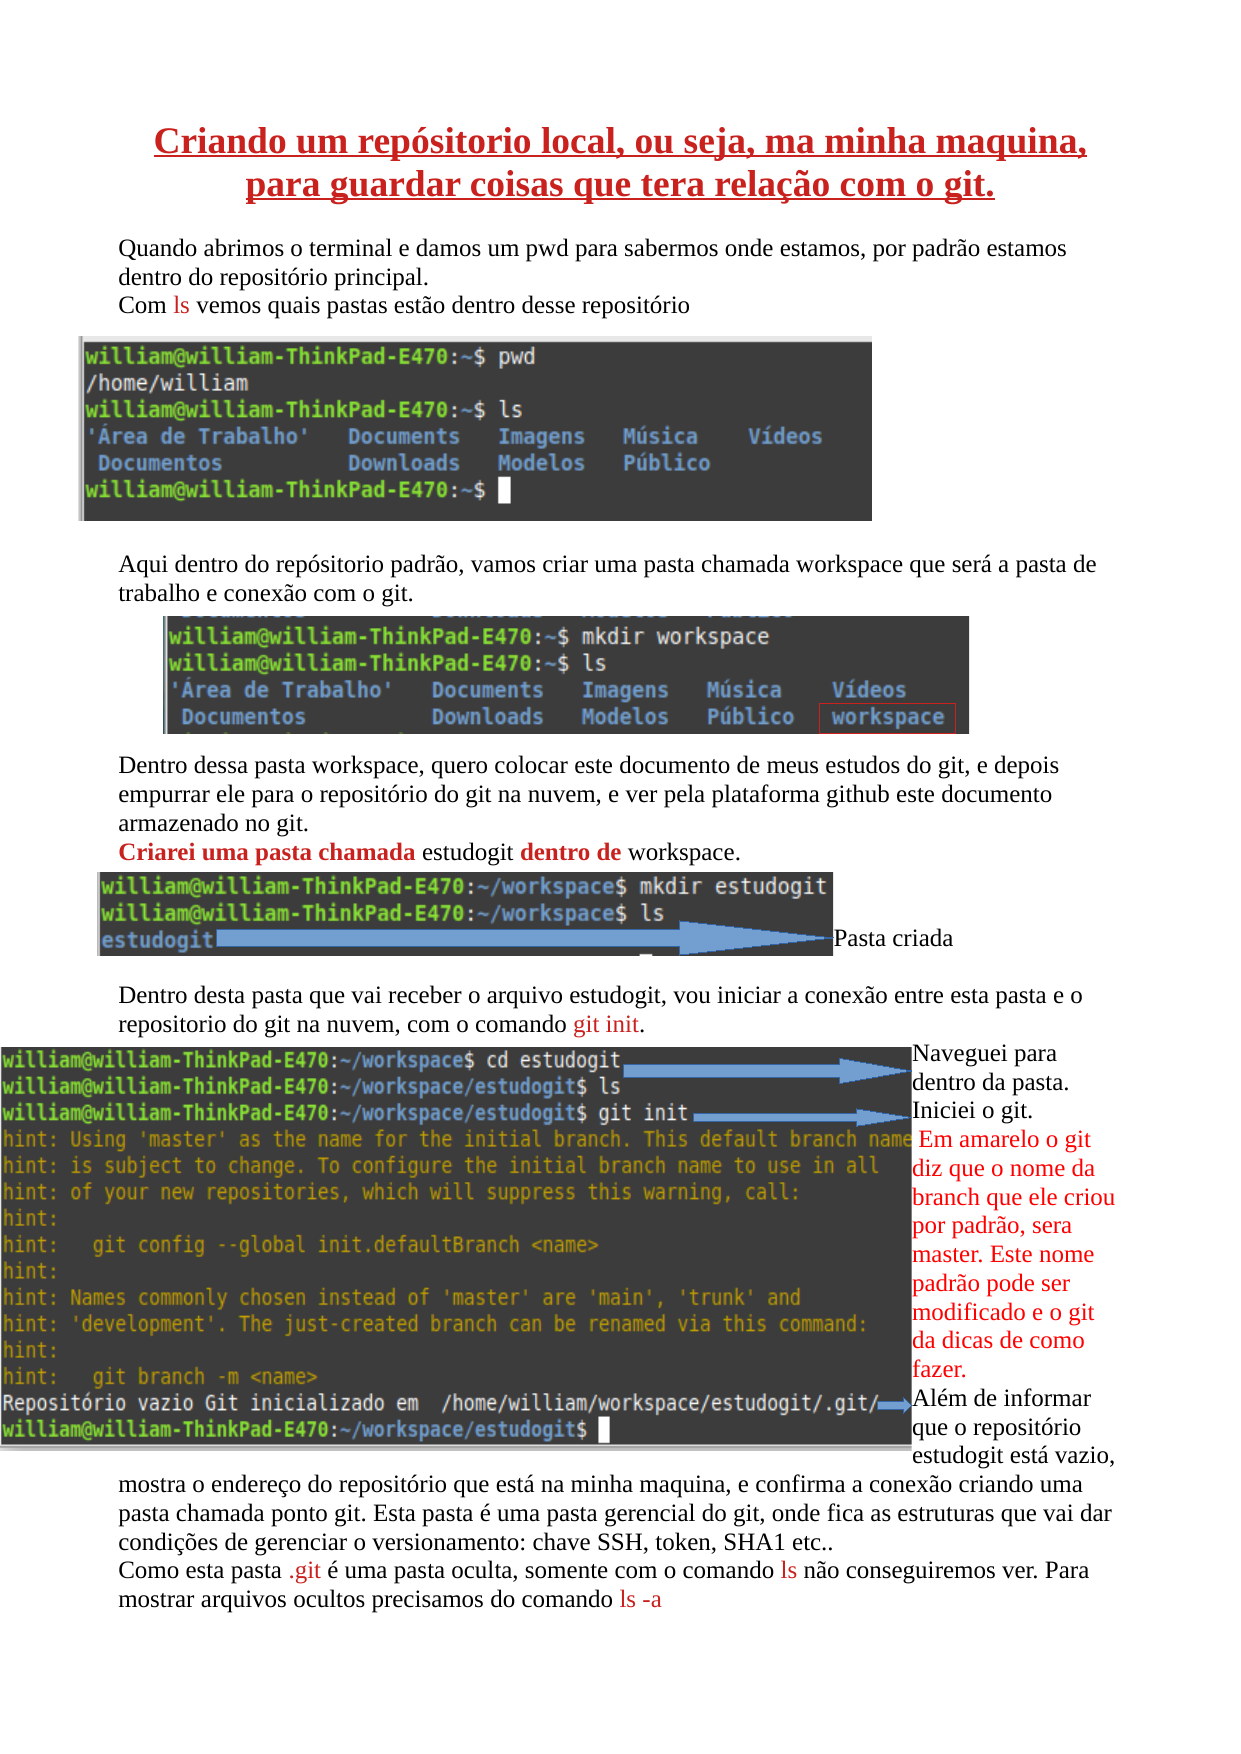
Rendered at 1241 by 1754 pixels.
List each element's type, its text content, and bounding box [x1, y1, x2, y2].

picture [163, 616, 970, 734]
text Além de informar que o repositório estudogit está vazio, mostra o endereço do repositório que está na minha maquina, e confirma a conexão criando uma pasta chamada ponto git. Esta pasta é uma pasta gerencial do git, onde fica as estruturas que vai dar condições de gerenciar o versionamento: chave SSH, token, SHA1 etc.. [118, 1383, 1122, 1556]
picture [820, 704, 955, 733]
text Com ls vemos quais pastas estão dentro desse repositório [118, 291, 1122, 319]
text Criando um repósitorio local, ou seja, ma minha maquina, para guardar coisas que tera relação com o git. [118, 118, 1122, 204]
text Criarei uma pasta chamada estudogit dentro de workspace. [118, 837, 1122, 866]
text Dentro dessa pasta workspace, quero colocar este documento de meus estudos do git, e depois empurrar ele para o repositório do git na nuvem, e ver pela plataforma github este documento armazenado no git. [118, 751, 1122, 837]
picture [680, 938, 834, 956]
text Em amarelo o git diz que o nome da branch que ele criou por padrão, sera master. Este nome padrão pode ser modificado e o git da dicas de como fazer. [912, 1124, 1122, 1383]
picture [97, 872, 834, 956]
text Aqui dentro do repósitorio padrão, vamos criar uma pasta chamada workspace que será a pasta de trabalho e conexão com o git. [118, 549, 1122, 607]
text Naveguei para dentro da pasta. [118, 1038, 1122, 1096]
picture [0, 1047, 912, 1451]
text Pasta criada [834, 923, 1122, 952]
text Quando abrimos o terminal e damos um pwd para sabermos onde estamos, por padrão estamos dentro do repositório principal. [118, 233, 1122, 291]
text Dentro desta pasta que vai receber o arquivo estudogit, vou iniciar a conexão entre esta pasta e o repositorio do git na nuvem, com o comando git init. [118, 981, 1122, 1038]
text Como esta pasta .git é uma pasta oculta, somente com o comando ls não conseguiremos ver. Para mostrar arquivos ocultos precisamos do comando ls -a [118, 1556, 1122, 1613]
picture [78, 336, 872, 521]
text Iniciei o git. [912, 1096, 1122, 1124]
